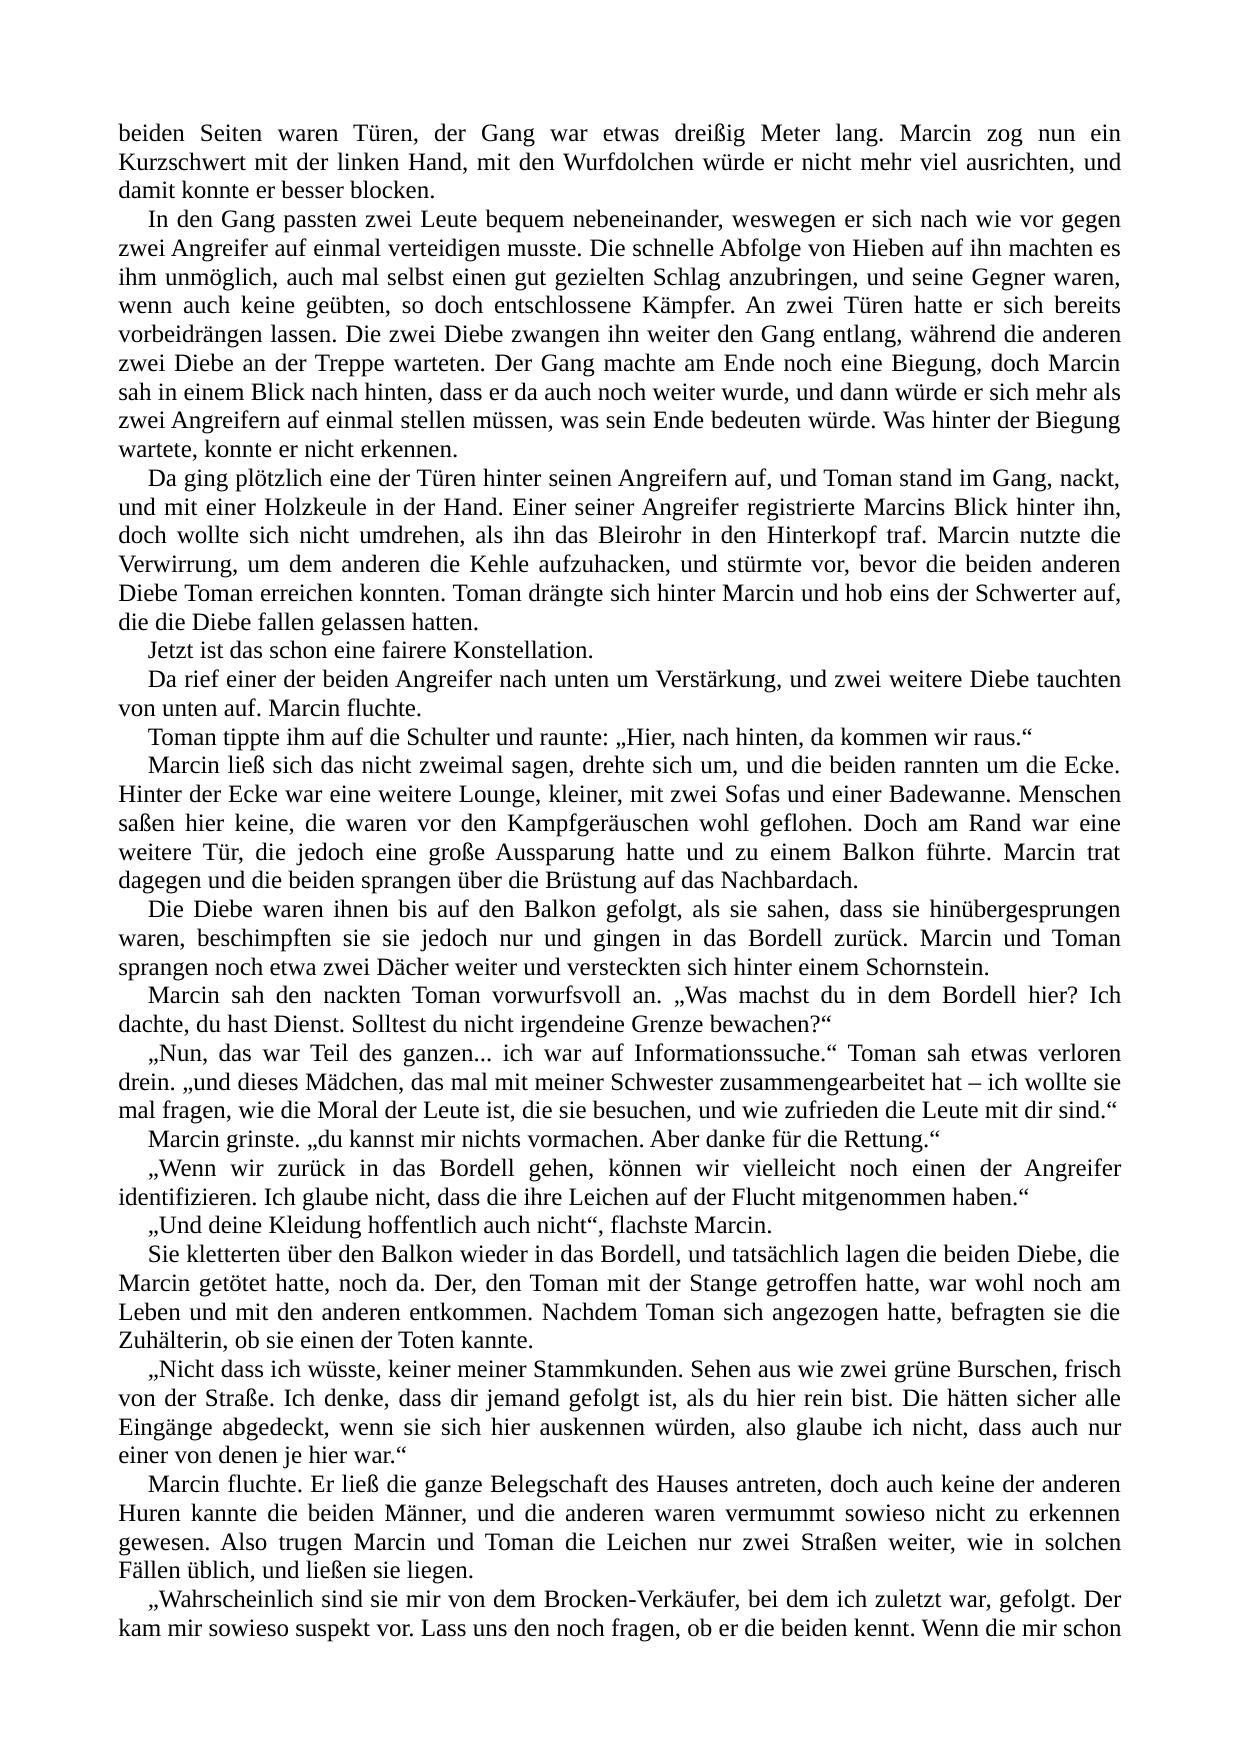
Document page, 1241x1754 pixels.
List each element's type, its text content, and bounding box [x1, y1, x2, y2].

text Marcin fluchte. Er ließ die ganze Belegschaft des Hauses antreten, doch auch keine der anderen Huren kannte die beiden Männer, und die anderen waren vermummt sowieso nicht zu erkennen gewesen. Also trugen Marcin und Toman die Leichen nur zwei Straßen weiter, wie in solchen Fällen üblich, und ließen sie liegen. [118, 1469, 1122, 1584]
text Marcin ließ sich das nicht zweimal sagen, drehte sich um, und die beiden rannten um die Ecke. Hinter der Ecke war eine weitere Lounge, kleiner, mit zwei Sofas und einer Badewanne. Menschen saßen hier keine, die waren vor den Kampfgeräuschen wohl geflohen. Doch am Rand war eine weitere Tür, die jedoch eine große Aussparung hatte und zu einem Balkon führte. Marcin trat dagegen und die beiden sprangen über die Brüstung auf das Nachbardach. [118, 751, 1122, 894]
text „Wenn wir zurück in das Bordell gehen, können wir vielleicht noch einen der Angreifer identifizieren. Ich glaube nicht, dass die ihre Leichen auf der Flucht mitgenommen haben.“ [118, 1153, 1122, 1211]
text Jetzt ist das schon eine fairere Konstellation. [118, 636, 1122, 664]
text Da rief einer der beiden Angreifer nach unten um Verstärkung, und zwei weitere Diebe tauchten von unten auf. Marcin fluchte. [118, 664, 1122, 722]
text Toman tippte ihm auf die Schulter und raunte: „Hier, nach hinten, da kommen wir raus.“ [118, 722, 1122, 751]
text „Und deine Kleidung hoffentlich auch nicht“, flachste Marcin. [118, 1211, 1122, 1239]
text Marcin sah den nackten Toman vorwurfsvoll an. „Was machst du in dem Bordell hier? Ich dachte, du hast Dienst. Solltest du nicht irgendeine Grenze bewachen?“ [118, 981, 1122, 1038]
text beiden Seiten waren Türen, der Gang war etwas dreißig Meter lang. Marcin zog nun ein Kurzschwert mit der linken Hand, mit den Wurfdolchen würde er nicht mehr viel ausrichten, und damit konnte er besser blocken. [118, 118, 1122, 204]
text In den Gang passten zwei Leute bequem nebeneinander, weswegen er sich nach wie vor gegen zwei Angreifer auf einmal verteidigen musste. Die schnelle Abfolge von Hieben auf ihn machten es ihm unmöglich, auch mal selbst einen gut gezielten Schlag anzubringen, und seine Gegner waren, wenn auch keine geübten, so doch entschlossene Kämpfer. An zwei Türen hatte er sich bereits vorbeidrängen lassen. Die zwei Diebe zwangen ihn weiter den Gang entlang, während die anderen zwei Diebe an der Treppe warteten. Der Gang machte am Ende noch eine Biegung, doch Marcin sah in einem Blick nach hinten, dass er da auch noch weiter wurde, und dann würde er sich mehr als zwei Angreifern auf einmal stellen müssen, was sein Ende bedeuten würde. Was hinter der Biegung wartete, konnte er nicht erkennen. [118, 204, 1122, 463]
text „Nun, das war Teil des ganzen... ich war auf Informationssuche.“ Toman sah etwas verloren drein. „und dieses Mädchen, das mal mit meiner Schwester zusammengearbeitet hat – ich wollte sie mal fragen, wie die Moral der Leute ist, die sie besuchen, und wie zufrieden die Leute mit dir sind.“ [118, 1038, 1122, 1124]
text „Wahrscheinlich sind sie mir von dem Brocken-Verkäufer, bei dem ich zuletzt war, gefolgt. Der kam mir sowieso suspekt vor. Lass uns den noch fragen, ob er die beiden kennt. Wenn die mir schon [118, 1584, 1122, 1642]
text Da ging plötzlich eine der Türen hinter seinen Angreifern auf, und Toman stand im Gang, nackt, und mit einer Holzkeule in der Hand. Einer seiner Angreifer registrierte Marcins Blick hinter ihn, doch wollte sich nicht umdrehen, als ihn das Bleirohr in den Hinterkopf traf. Marcin nutzte die Verwirrung, um dem anderen die Kehle aufzuhacken, und stürmte vor, bevor die beiden anderen Diebe Toman erreichen konnten. Toman drängte sich hinter Marcin und hob eins der Schwerter auf, die die Diebe fallen gelassen hatten. [118, 463, 1122, 636]
text „Nicht dass ich wüsste, keiner meiner Stammkunden. Sehen aus wie zwei grüne Burschen, frisch von der Straße. Ich denke, dass dir jemand gefolgt ist, als du hier rein bist. Die hätten sicher alle Eingänge abgedeckt, wenn sie sich hier auskennen würden, also glaube ich nicht, dass auch nur einer von denen je hier war.“ [118, 1354, 1122, 1469]
text Marcin grinste. „du kannst mir nichts vormachen. Aber danke für die Rettung.“ [118, 1124, 1122, 1153]
text Sie kletterten über den Balkon wieder in das Bordell, und tatsächlich lagen die beiden Diebe, die Marcin getötet hatte, noch da. Der, den Toman mit der Stange getroffen hatte, war wohl noch am Leben und mit den anderen entkommen. Nachdem Toman sich angezogen hatte, befragten sie die Zuhälterin, ob sie einen der Toten kannte. [118, 1239, 1122, 1354]
text Die Diebe waren ihnen bis auf den Balkon gefolgt, als sie sahen, dass sie hinübergesprungen waren, beschimpften sie sie jedoch nur und gingen in das Bordell zurück. Marcin und Toman sprangen noch etwa zwei Dächer weiter und versteckten sich hinter einem Schornstein. [118, 894, 1122, 981]
